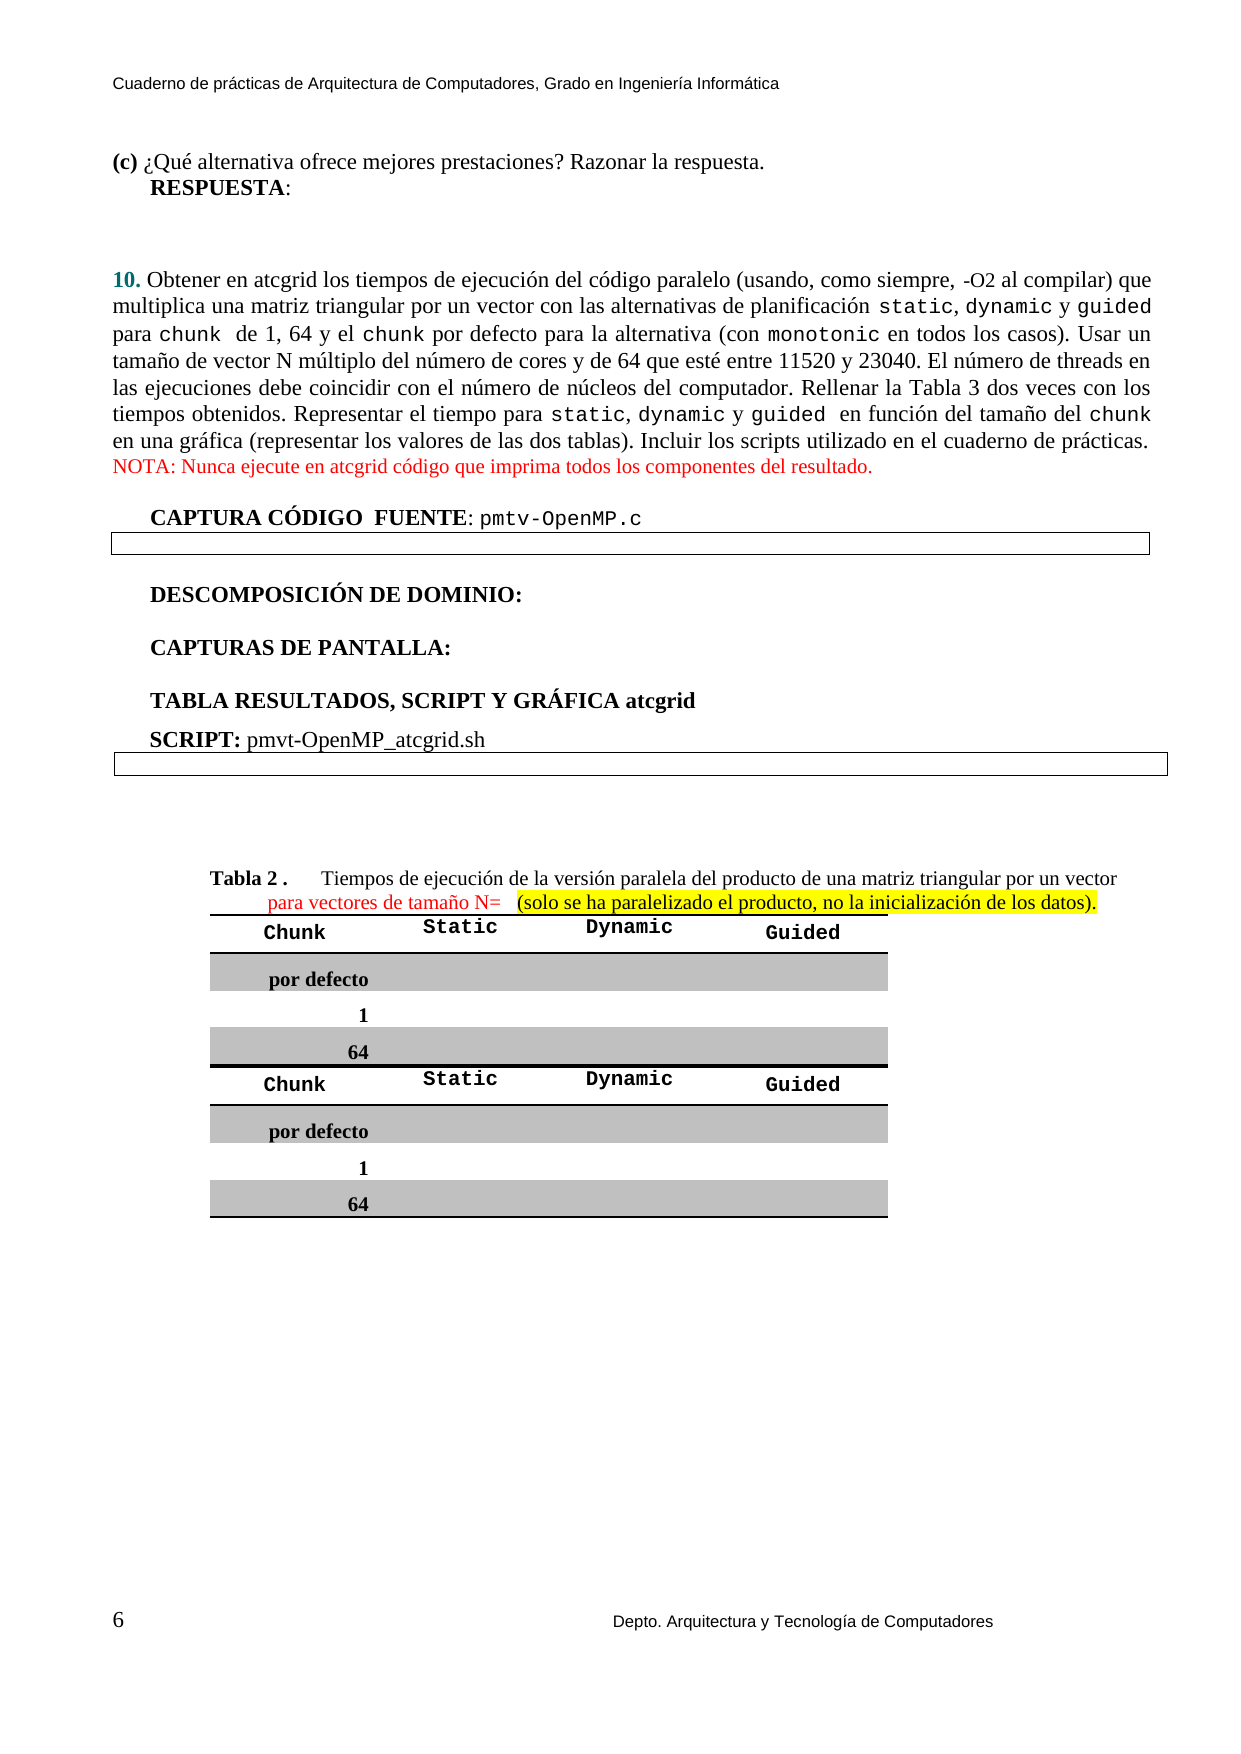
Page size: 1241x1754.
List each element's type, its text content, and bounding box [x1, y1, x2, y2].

table_cell [718, 1106, 888, 1143]
table_header Chunk [210, 1068, 380, 1104]
table_cell [541, 991, 718, 1027]
table_cell [380, 1106, 541, 1143]
table_header Static [380, 916, 541, 952]
table_cell [380, 1027, 541, 1064]
table_header Dynamic [541, 916, 718, 952]
table_cell [541, 1027, 718, 1064]
table_cell por defecto [210, 954, 380, 991]
table_header Chunk [210, 916, 380, 952]
table_cell [541, 1143, 718, 1179]
table_header Guided [718, 916, 888, 952]
table_header [112, 1066, 1140, 1218]
table_cell [380, 1143, 541, 1179]
table_cell [112, 914, 210, 1066]
text TABLA RESULTADOS, SCRIPT Y GRÁFICA atcgrid [150, 687, 1152, 713]
text CAPTURAS DE PANTALLA: [150, 634, 1152, 661]
table_header Static [380, 1068, 541, 1104]
table_cell [718, 1143, 888, 1179]
list (c) ¿Qué alternativa ofrece mejores prestaciones? Razonar la respuesta. [112, 148, 1152, 174]
table_header Guided [718, 1068, 888, 1104]
table_cell [380, 1180, 541, 1216]
table_header [112, 533, 1149, 554]
table_cell [541, 954, 718, 991]
table_cell [888, 914, 1140, 1066]
table_cell 1 [210, 1143, 380, 1179]
table_cell 64 [210, 1027, 380, 1064]
table_header Dynamic [541, 1068, 718, 1104]
table_cell [718, 1027, 888, 1064]
table_cell [541, 1180, 718, 1216]
table_cell por defecto [210, 1106, 380, 1143]
table_cell [380, 954, 541, 991]
text CAPTURA CÓDIGO FUENTE: pmtv-OpenMP.c [150, 504, 1152, 532]
list SCRIPT: pmvt-OpenMP_atcgrid.sh [149, 726, 1152, 752]
table_cell [718, 1180, 888, 1216]
table_cell 64 [210, 1180, 380, 1216]
table_cell [380, 991, 541, 1027]
table_cell [541, 1106, 718, 1143]
text DESCOMPOSICIÓN DE DOMINIO: [150, 582, 1152, 608]
table_cell [718, 954, 888, 991]
table_header [115, 753, 1167, 774]
table_header Tiempos de ejecución de la versión paralela del producto de una matriz triangular por un vector para vectores de tamaño N= (solo se ha paralelizado el producto, no la inicialización de los datos). [112, 841, 1140, 914]
list 10. Obtener en atcgrid los tiempos de ejecución del código paralelo (usando, como siempre, -O2 al compilar) que multiplica una matriz triangular por un vector con las alternativas de planificación static, dynamic y guided para chunk de 1, 64 y el chunk por defecto para la alternativa (con monotonic en todos los casos). Usar un tamaño de vector N múltiplo del número de cores y de 64 que esté entre 11520 y 23040. El número de threads en las ejecuciones debe coincidir con el número de núcleos del computador. Rellenar la Tabla 3 dos veces con los tiempos obtenidos. Representar el tiempo para static, dynamic y guided en función del tamaño del chunk en una gráfica (representar los valores de las dos tablas). Incluir los scripts utilizado en el cuaderno de prácticas. NOTA: Nunca ejecute en atcgrid código que imprima todos los componentes del resultado. [112, 266, 1152, 478]
text RESPUESTA: [150, 174, 1152, 200]
table_cell [718, 991, 888, 1027]
table_cell 1 [210, 991, 380, 1027]
